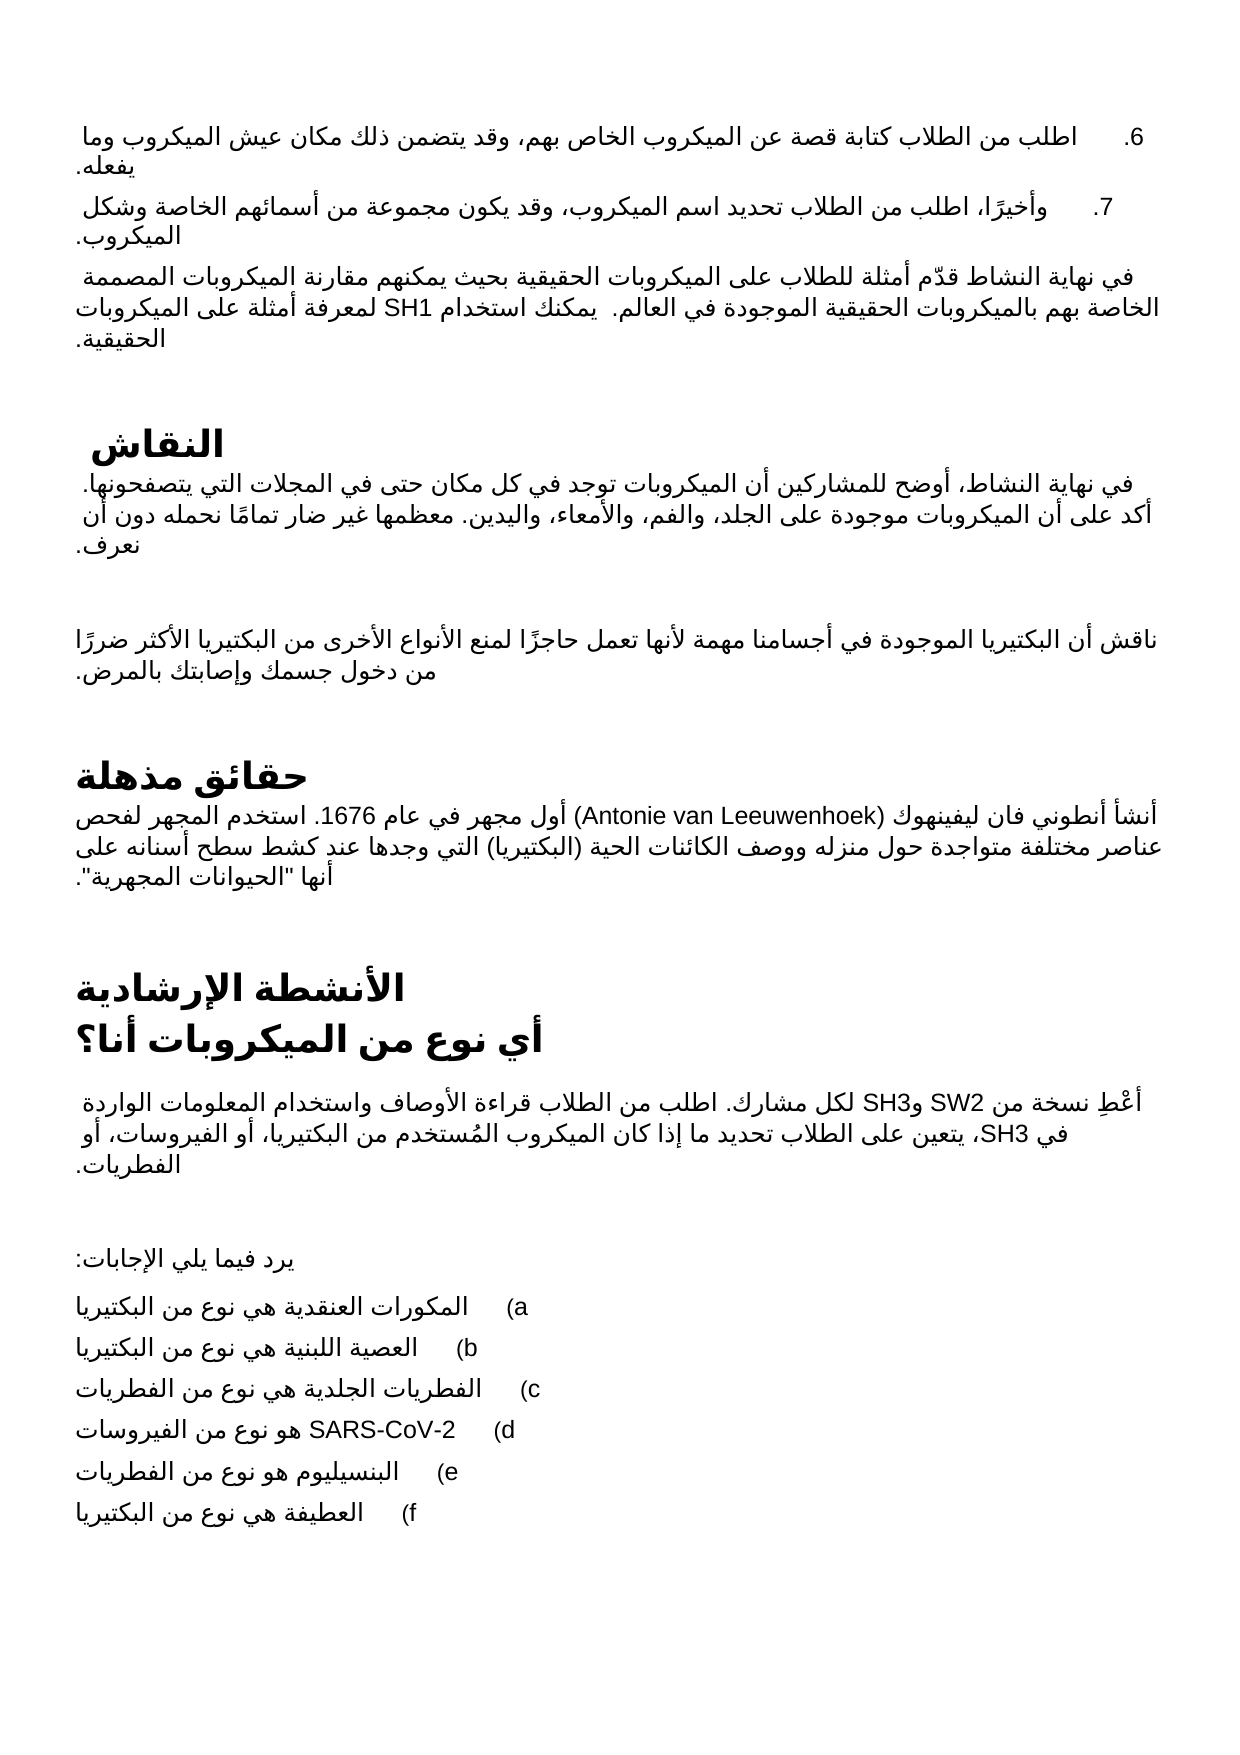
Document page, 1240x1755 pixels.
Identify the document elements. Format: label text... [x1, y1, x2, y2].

list العصية اللبنية هي نوع من البكتيريا [75, 1333, 1127, 1362]
subtitle الأنشطة الإرشادية [75, 967, 1164, 1010]
list المكورات العنقدية هي نوع من البكتيريا [75, 1292, 1127, 1321]
text أنشأ أنطوني فان ليفينهوك (Antonie van Leeuwenhoek) أول مجهر في عام 1676. استخدم المجهر لفحص عناصر مختلفة متواجدة حول منزله ووصف الكائنات الحية (البكتيريا) التي وجدها عند كشط سطح أسنانه على أنها "الحيوانات المجهرية". [75, 801, 1164, 891]
list العطيفة هي نوع من البكتيريا [75, 1498, 1127, 1527]
list الفطريات الجلدية هي نوع من الفطريات [75, 1374, 1127, 1403]
subtitle حقائق مذهلة [75, 755, 1164, 798]
list البنسيليوم هو نوع من الفطريات [75, 1457, 1127, 1486]
subtitle أي نوع من الميكروبات أنا؟ [75, 1017, 1164, 1060]
text ناقش أن البكتيريا الموجودة في أجسامنا مهمة لأنها تعمل حاجزًا لمنع الأنواع الأخرى من البكتيريا الأكثر ضررًا من دخول جسمك وإصابتك بالمرض. [75, 625, 1164, 684]
subtitle النقاش [75, 423, 1164, 466]
text في نهاية النشاط قدّم أمثلة للطلاب على الميكروبات الحقيقية بحيث يمكنهم مقارنة الميكروبات المصممة الخاصة بهم بالميكروبات الحقيقية الموجودة في العالم. يمكنك استخدام SH1 لمعرفة أمثلة على الميكروبات الحقيقية. [75, 262, 1164, 353]
list اطلب من الطلاب كتابة قصة عن الميكروب الخاص بهم، وقد يتضمن ذلك مكان عيش الميكروب وما يفعله. [75, 122, 1127, 180]
list وأخيرًا، اطلب من الطلاب تحديد اسم الميكروب، وقد يكون مجموعة من أسمائهم الخاصة وشكل الميكروب. [75, 192, 1127, 250]
text يرد فيما يلي الإجابات: [75, 1244, 1164, 1273]
text أعْطِ نسخة من SW2 وSH3 لكل مشارك. اطلب من الطلاب قراءة الأوصاف واستخدام المعلومات الواردة في SH3، يتعين على الطلاب تحديد ما إذا كان الميكروب المُستخدم من البكتيريا، أو الفيروسات، أو الفطريات. [75, 1088, 1164, 1178]
text في نهاية النشاط، أوضح للمشاركين أن الميكروبات توجد في كل مكان حتى في المجلات التي يتصفحونها. أكد على أن الميكروبات موجودة على الجلد، والفم، والأمعاء، واليدين. معظمها غير ضار تمامًا نحمله دون أن نعرف. [75, 469, 1164, 559]
list SARS-CoV-2 هو نوع من الفيروسات [75, 1416, 1127, 1444]
